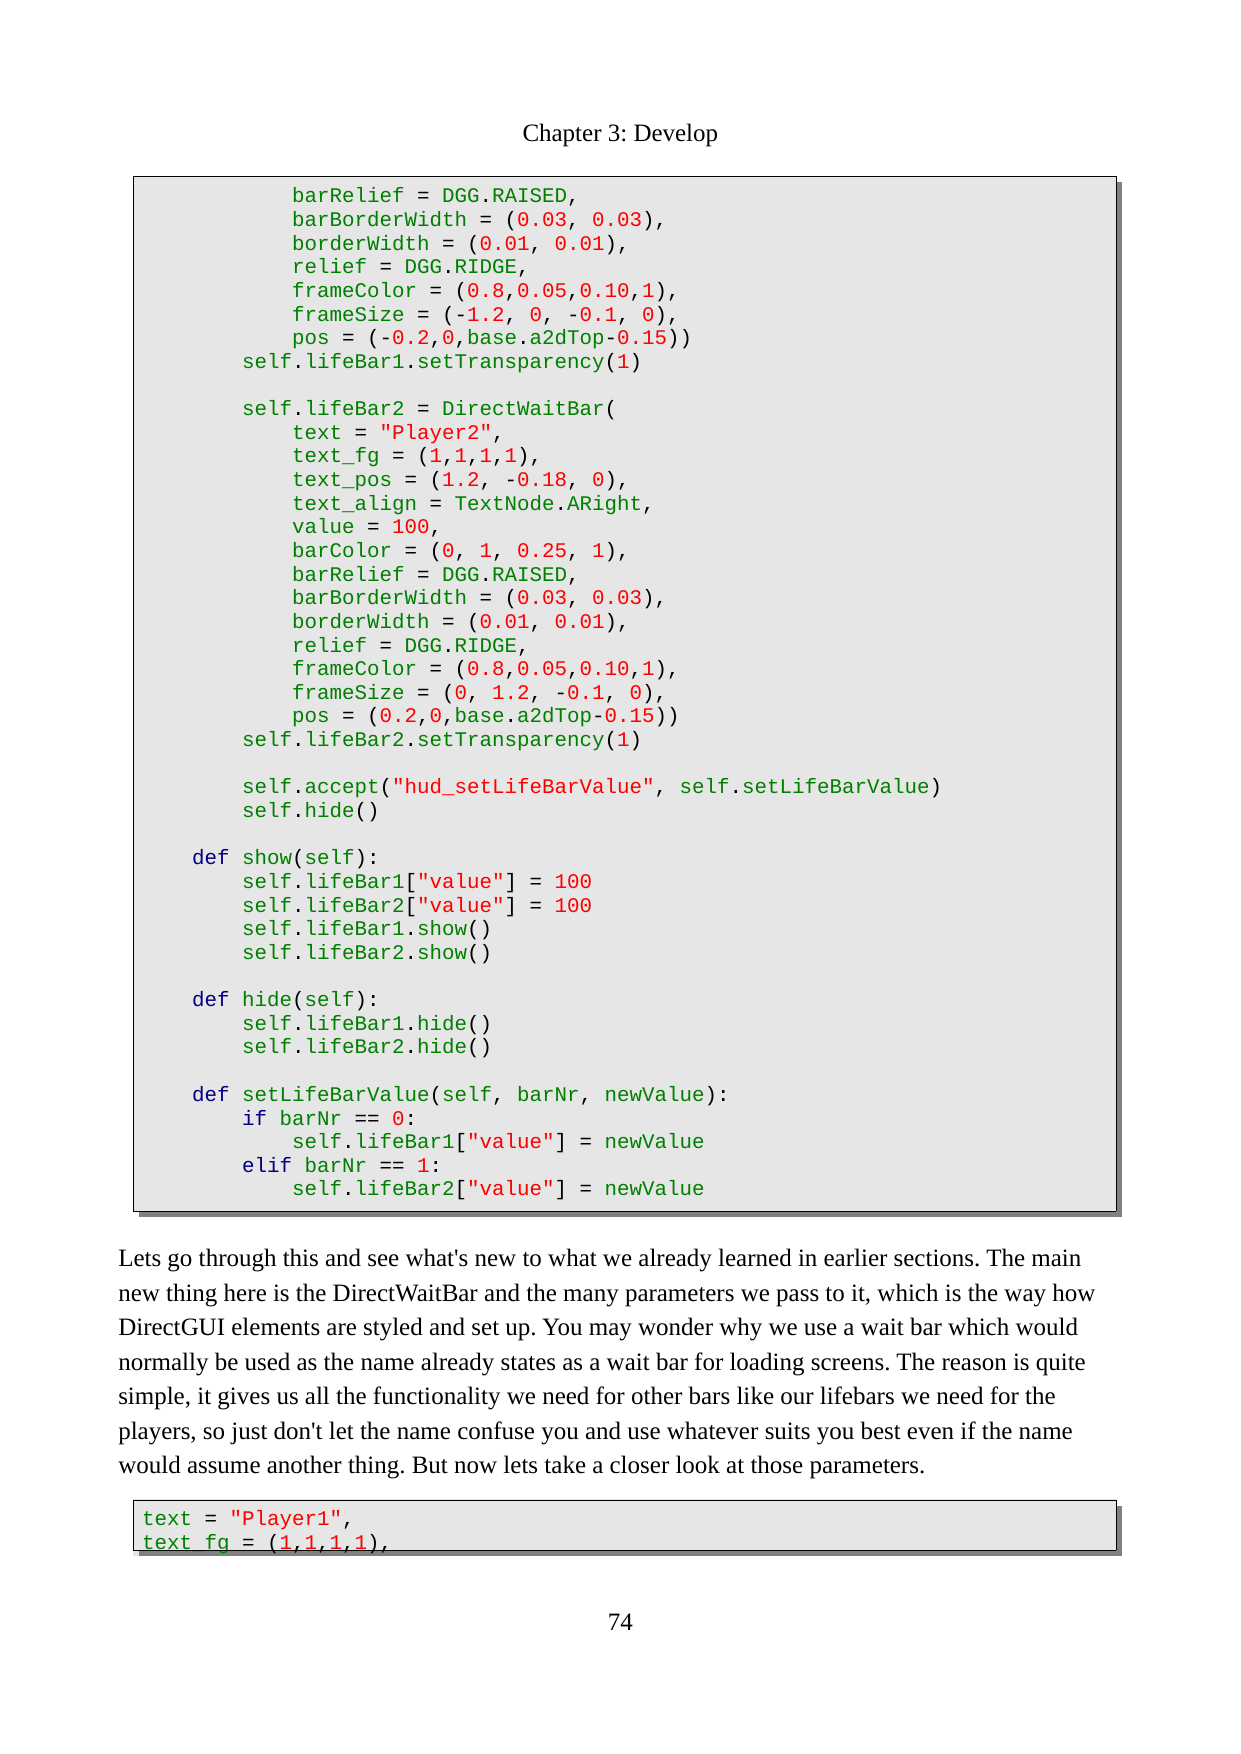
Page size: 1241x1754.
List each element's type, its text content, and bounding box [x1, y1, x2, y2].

text self.lifeBar1["value"] = 100 [134, 862, 1116, 886]
text self.lifeBar2.hide() [134, 1028, 1116, 1051]
text self.accept("hud_setLifeBarValue", self.setLifeBarValue) [134, 767, 1116, 791]
text self.lifeBar1.show() [134, 909, 1116, 933]
text relief = DGG.RIDGE, [134, 626, 1116, 649]
text value = 100, [134, 507, 1116, 531]
text text_align = TextNode.ARight, [134, 484, 1116, 507]
text Lets go through this and see what's new to what we already learned in earlier sections. The main new thing here is the DirectWaitBar and the many parameters we pass to it, which is the way how DirectGUI elements are styled and set up. You may wonder why we use a wait bar which would normally be used as the name already states as a wait bar for loading screens. The reason is quite simple, it gives us all the functionality we need for other bars like our lifebars we need for the players, so just don't let the name confuse you and use whatever suits you best even if the name would assume another thing. But now lets take a closer look at those parameters. [118, 1243, 1122, 1479]
text if barNr == 0: [134, 1098, 1116, 1122]
text def hide(self): [134, 980, 1116, 1004]
text barBorderWidth = (0.03, 0.03), [134, 578, 1116, 602]
text frameSize = (0, 1.2, -0.1, 0), [134, 673, 1116, 697]
text self.lifeBar1.hide() [134, 1004, 1116, 1028]
text self.lifeBar2 = DirectWaitBar( [134, 389, 1116, 413]
text frameColor = (0.8,0.05,0.10,1), [134, 649, 1116, 673]
text barColor = (0, 1, 0.25, 1), [134, 531, 1116, 555]
text relief = DGG.RIDGE, [134, 247, 1116, 271]
text text_fg = (1,1,1,1), [134, 436, 1116, 460]
text text = "Player2", [134, 413, 1116, 436]
text self.lifeBar1["value"] = newValue [134, 1122, 1116, 1146]
text self.lifeBar2.show() [134, 933, 1116, 957]
text frameSize = (-1.2, 0, -0.1, 0), [134, 294, 1116, 318]
text pos = (0.2,0,base.a2dTop-0.15)) [134, 697, 1116, 720]
text self.lifeBar2["value"] = 100 [134, 886, 1116, 909]
text borderWidth = (0.01, 0.01), [134, 224, 1116, 247]
text frameColor = (0.8,0.05,0.10,1), [134, 271, 1116, 294]
text def setLifeBarValue(self, barNr, newValue): [134, 1075, 1116, 1098]
text pos = (-0.2,0,base.a2dTop-0.15)) [134, 318, 1116, 342]
text barRelief = DGG.RAISED, [134, 555, 1116, 578]
text self.lifeBar2.setTransparency(1) [134, 720, 1116, 744]
text text = "Player1", [134, 1501, 1116, 1523]
text borderWidth = (0.01, 0.01), [134, 602, 1116, 626]
text self.hide() [134, 791, 1116, 815]
text self.lifeBar2["value"] = newValue [134, 1169, 1116, 1211]
text barRelief = DGG.RAISED, [134, 177, 1116, 200]
text text_pos = (1.2, -0.18, 0), [134, 460, 1116, 484]
text elif barNr == 1: [134, 1146, 1116, 1169]
text self.lifeBar1.setTransparency(1) [134, 342, 1116, 366]
text text_fg = (1,1,1,1), [134, 1523, 1116, 1550]
text def show(self): [134, 838, 1116, 862]
text barBorderWidth = (0.03, 0.03), [134, 200, 1116, 224]
